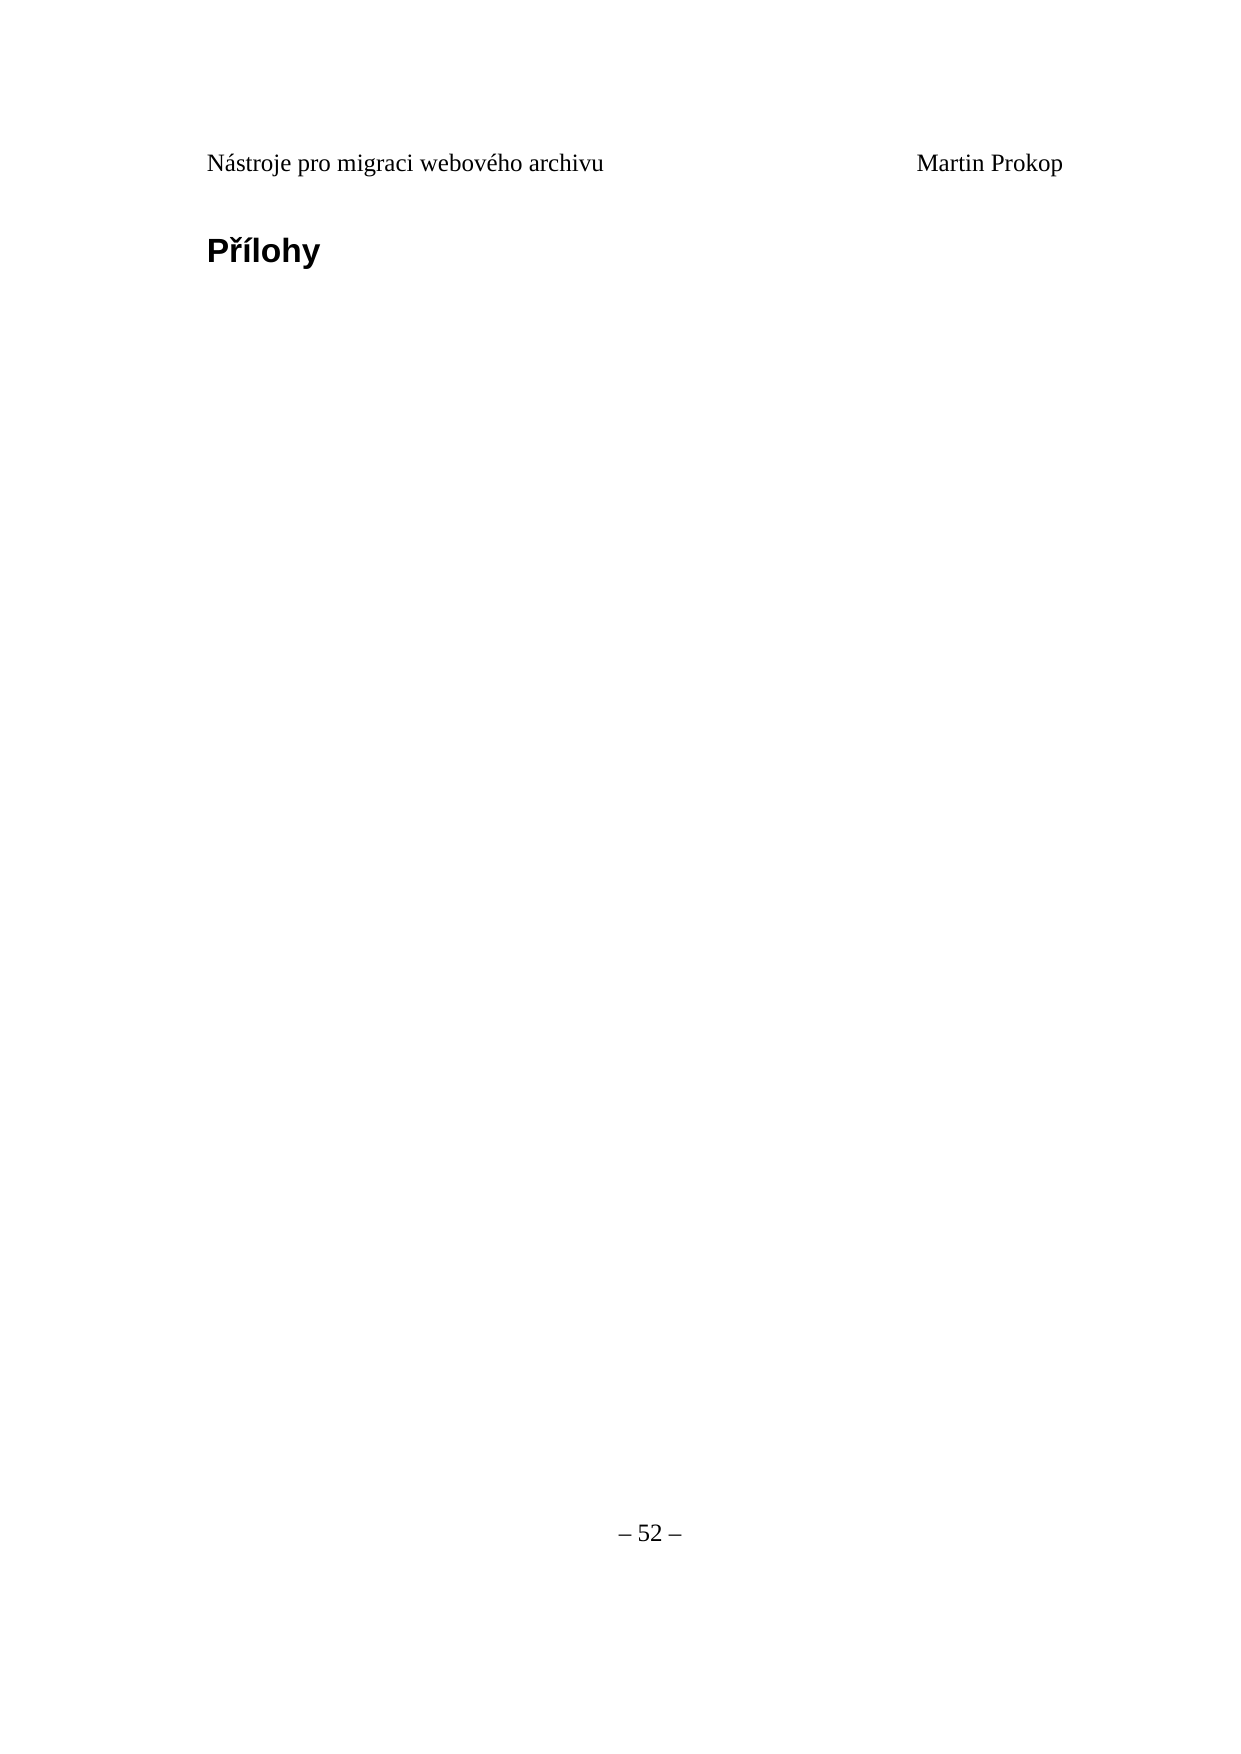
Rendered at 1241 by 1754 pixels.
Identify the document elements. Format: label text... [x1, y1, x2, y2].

subtitle Přílohy [207, 231, 1093, 269]
